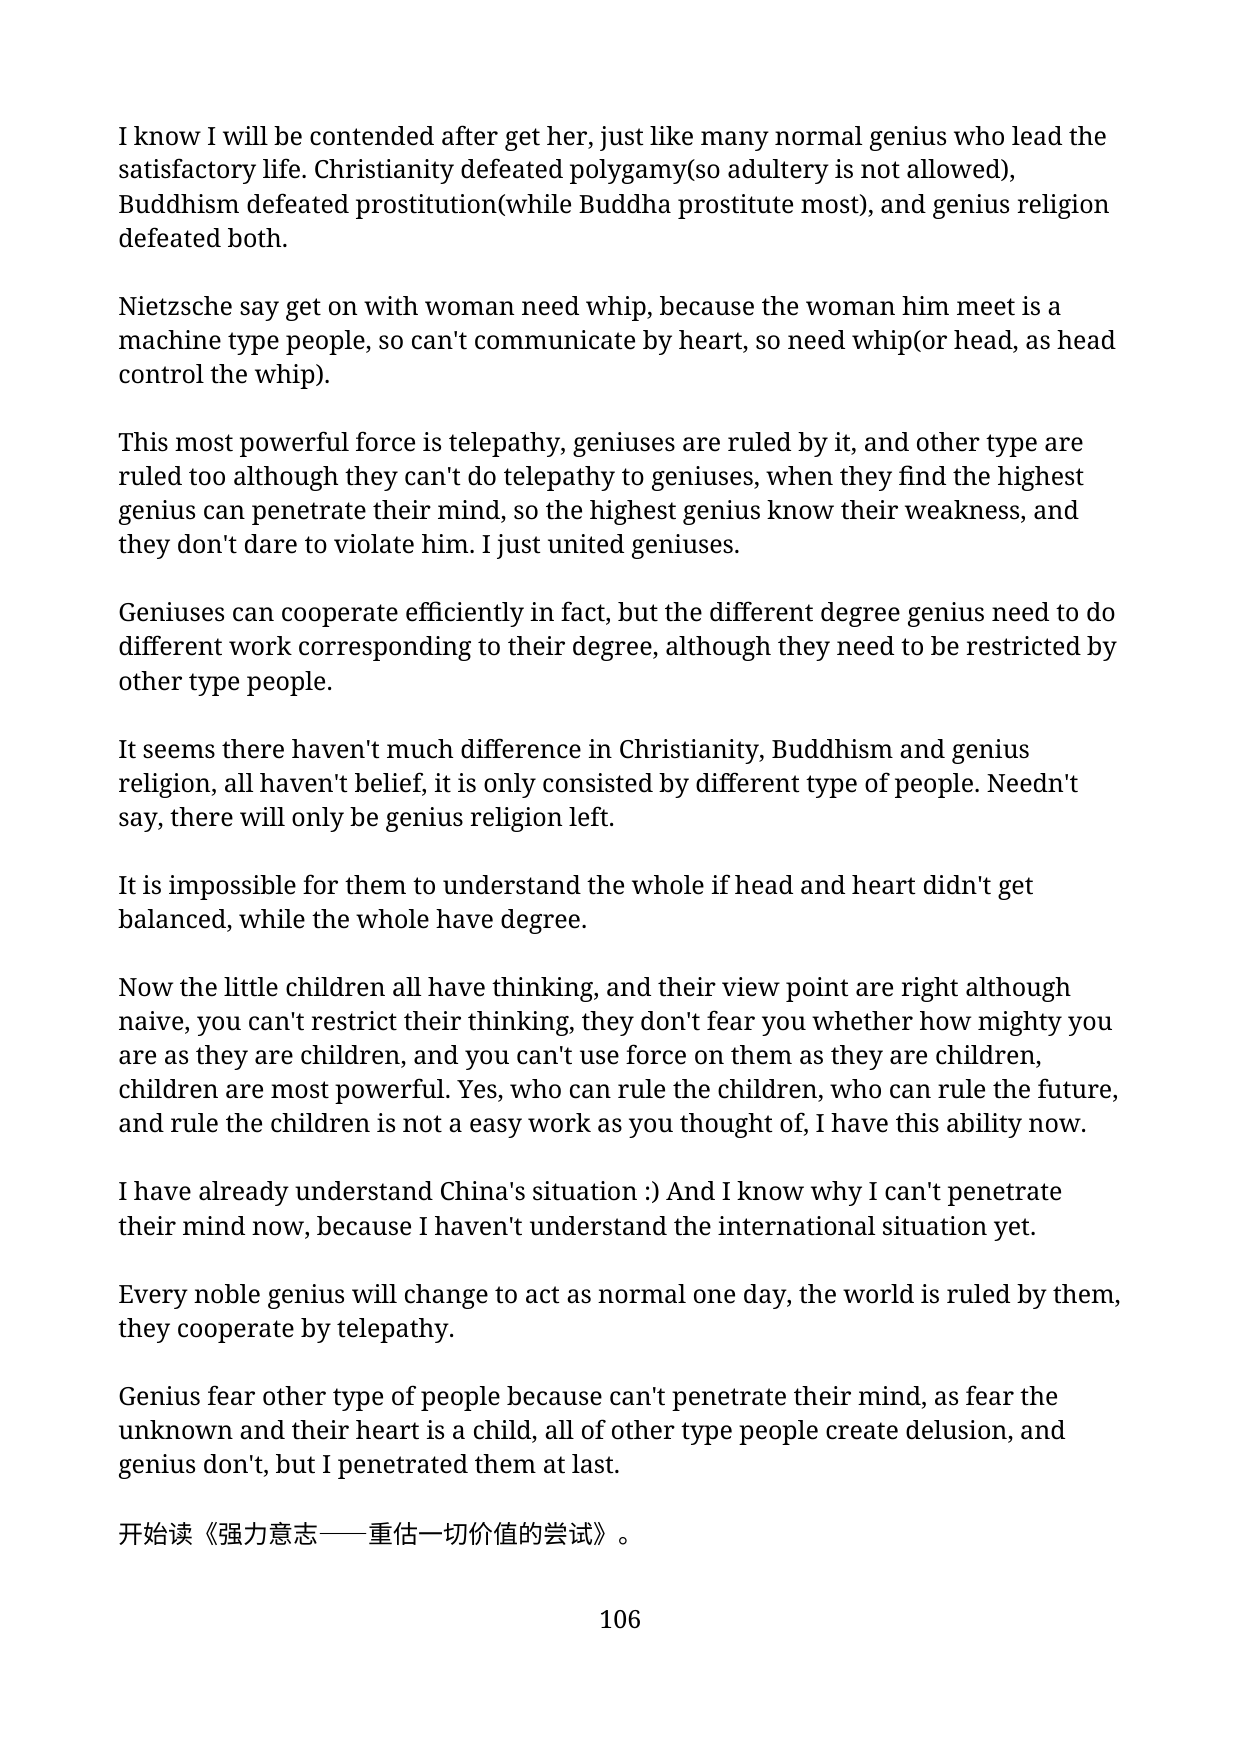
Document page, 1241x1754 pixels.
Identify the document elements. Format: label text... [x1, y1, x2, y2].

text Genius fear other type of people because can't penetrate their mind, as fear the unknown and their heart is a child, all of other type people create delusion, and genius don't, but I penetrated them at last. [118, 1378, 1122, 1481]
text It seems there haven't much difference in Christianity, Buddhism and genius religion, all haven't belief, it is only consisted by different type of people. Needn't say, there will only be genius religion left. [118, 731, 1122, 833]
text Nietzsche say get on with woman need whip, because the woman him meet is a machine type people, so can't communicate by heart, so need whip(or head, as head control the whip). [118, 288, 1122, 391]
text I have already understand China's situation :) And I know why I can't penetrate their mind now, because I haven't understand the international situation yet. [118, 1174, 1122, 1242]
text Now the little children all have thinking, and their view point are right although naive, you can't restrict their thinking, they don't fear you whether how mighty you are as they are children, and you can't use force on them as they are children, children are most powerful. Yes, who can rule the children, who can rule the future, and rule the children is not a easy work as you thought of, I have this ability now. [118, 970, 1122, 1140]
text This most powerful force is telepathy, geniuses are ruled by it, and other type are ruled too although they can't do telepathy to geniuses, when they find the highest genius can penetrate their mind, so the highest genius know their weakness, and they don't dare to violate him. I just united geniuses. [118, 425, 1122, 561]
text Geniuses can cooperate efficiently in fact, but the different degree genius need to do different work corresponding to their degree, although they need to be restricted by other type people. [118, 595, 1122, 697]
text Every noble genius will change to act as normal one day, the world is ruled by them, they cooperate by telepathy. [118, 1276, 1122, 1344]
text I know I will be contended after get her, just like many normal genius who lead the satisfactory life. Christianity defeated polygamy(so adultery is not allowed), Buddhism defeated prostitution(while Buddha prostitute most), and genius religion defeated both. [118, 118, 1122, 254]
text 开始读《强力意志——重估一切价值的尝试》。 [118, 1515, 1122, 1551]
text It is impossible for them to understand the whole if head and heart didn't get balanced, while the whole have degree. [118, 867, 1122, 936]
